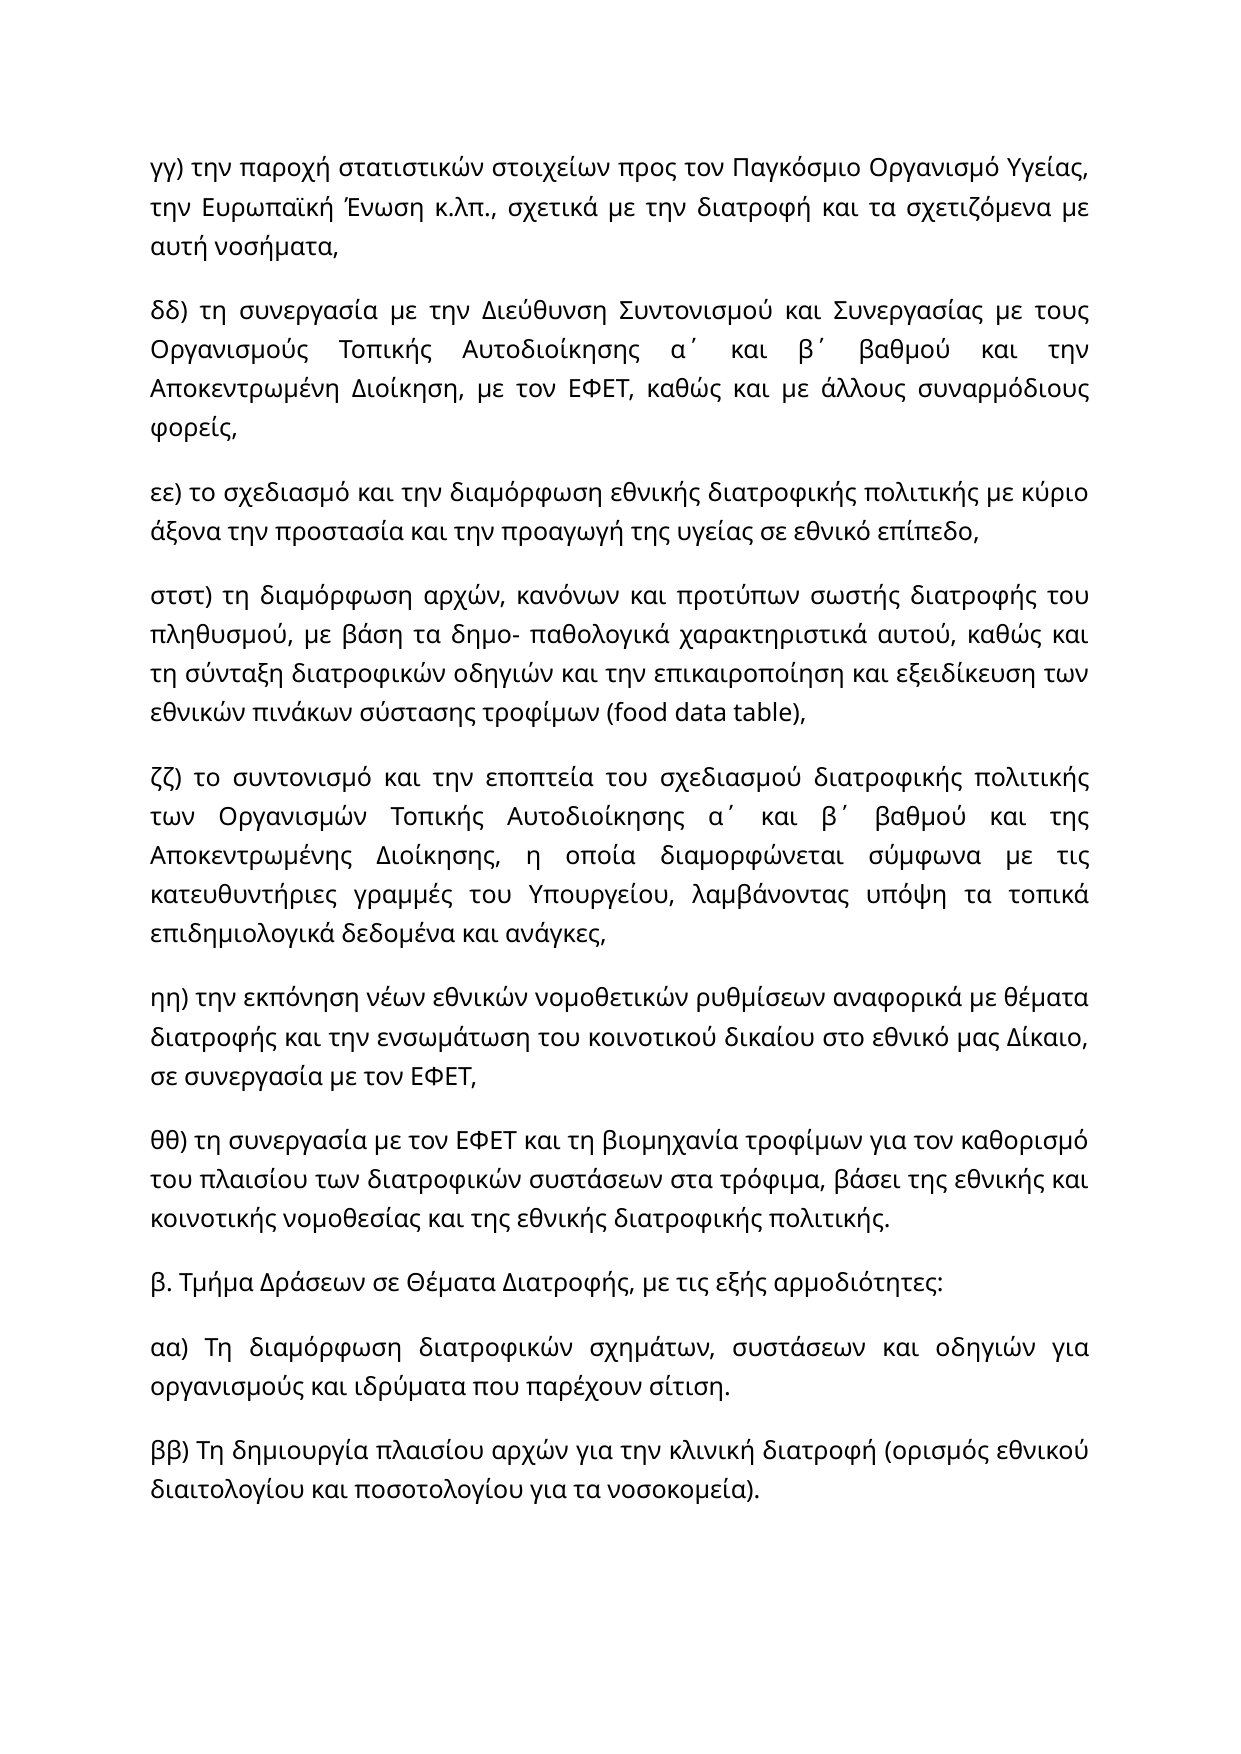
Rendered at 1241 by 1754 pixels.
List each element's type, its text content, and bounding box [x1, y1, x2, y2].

text β. Τμήμα Δράσεων σε Θέματα Διατροφής, με τις εξής αρμοδιότητες: [150, 1265, 1090, 1299]
text ζζ) το συντονισμό και την εποπτεία του σχεδιασμού διατροφικής πολιτικής των Οργανισμών Τοπικής Αυτοδιοίκησης α΄ και β΄ βαθμού και της Αποκεντρωμένης Διοίκησης, η οποία διαμορφώνεται σύμφωνα με τις κατευθυντήριες γραμμές του Υπουργείου, λαμβάνοντας υπόψη τα τοπικά επιδημιολογικά δεδομένα και ανάγκες, [150, 759, 1090, 950]
text ηη) την εκπόνηση νέων εθνικών νομοθετικών ρυθμίσεων αναφορικά με θέματα διατροφής και την ενσωμάτωση του κοινοτικού δικαίου στο εθνικό μας Δίκαιο, σε συνεργασία με τον ΕΦΕΤ, [150, 980, 1090, 1092]
text θθ) τη συνεργασία με τον ΕΦΕΤ και τη βιομηχανία τροφίμων για τον καθορισμό του πλαισίου των διατροφικών συστάσεων στα τρόφιμα, βάσει της εθνικής και κοινοτικής νομοθεσίας και της εθνικής διατροφικής πολιτικής. [150, 1122, 1090, 1235]
text γγ) την παροχή στατιστικών στοιχείων προς τον Παγκόσμιο Οργανισμό Υγείας, την Ευρωπαϊκή Ένωση κ.λπ., σχετικά με την διατροφή και τα σχετιζόμενα με αυτή νοσήματα, [150, 150, 1090, 262]
text ββ) Τη δημιουργία πλαισίου αρχών για την κλινική διατροφή (ορισμός εθνικού διαιτολογίου και ποσοτολογίου για τα νοσοκομεία). [150, 1432, 1090, 1506]
text στστ) τη διαμόρφωση αρχών, κανόνων και προτύπων σωστής διατροφής του πληθυσμού, με βάση τα δημο- παθολογικά χαρακτηριστικά αυτού, καθώς και τη σύνταξη διατροφικών οδηγιών και την επικαιροποίηση και εξειδίκευση των εθνικών πινάκων σύστασης τροφίμων (food data table), [150, 577, 1090, 729]
text εε) το σχεδιασμό και την διαμόρφωση εθνικής διατροφικής πολιτικής με κύριο άξονα την προστασία και την προαγωγή της υγείας σε εθνικό επίπεδο, [150, 474, 1090, 547]
text αα) Τη διαμόρφωση διατροφικών σχημάτων, συστάσεων και οδηγιών για οργανισμούς και ιδρύματα που παρέχουν σίτιση. [150, 1329, 1090, 1402]
text δδ) τη συνεργασία με την Διεύθυνση Συντονισμού και Συνεργασίας με τους Οργανισμούς Τοπικής Αυτοδιοίκησης α΄ και β΄ βαθμού και την Αποκεντρωμένη Διοίκηση, με τον ΕΦΕΤ, καθώς και με άλλους συναρμόδιους φορείς, [150, 292, 1090, 444]
